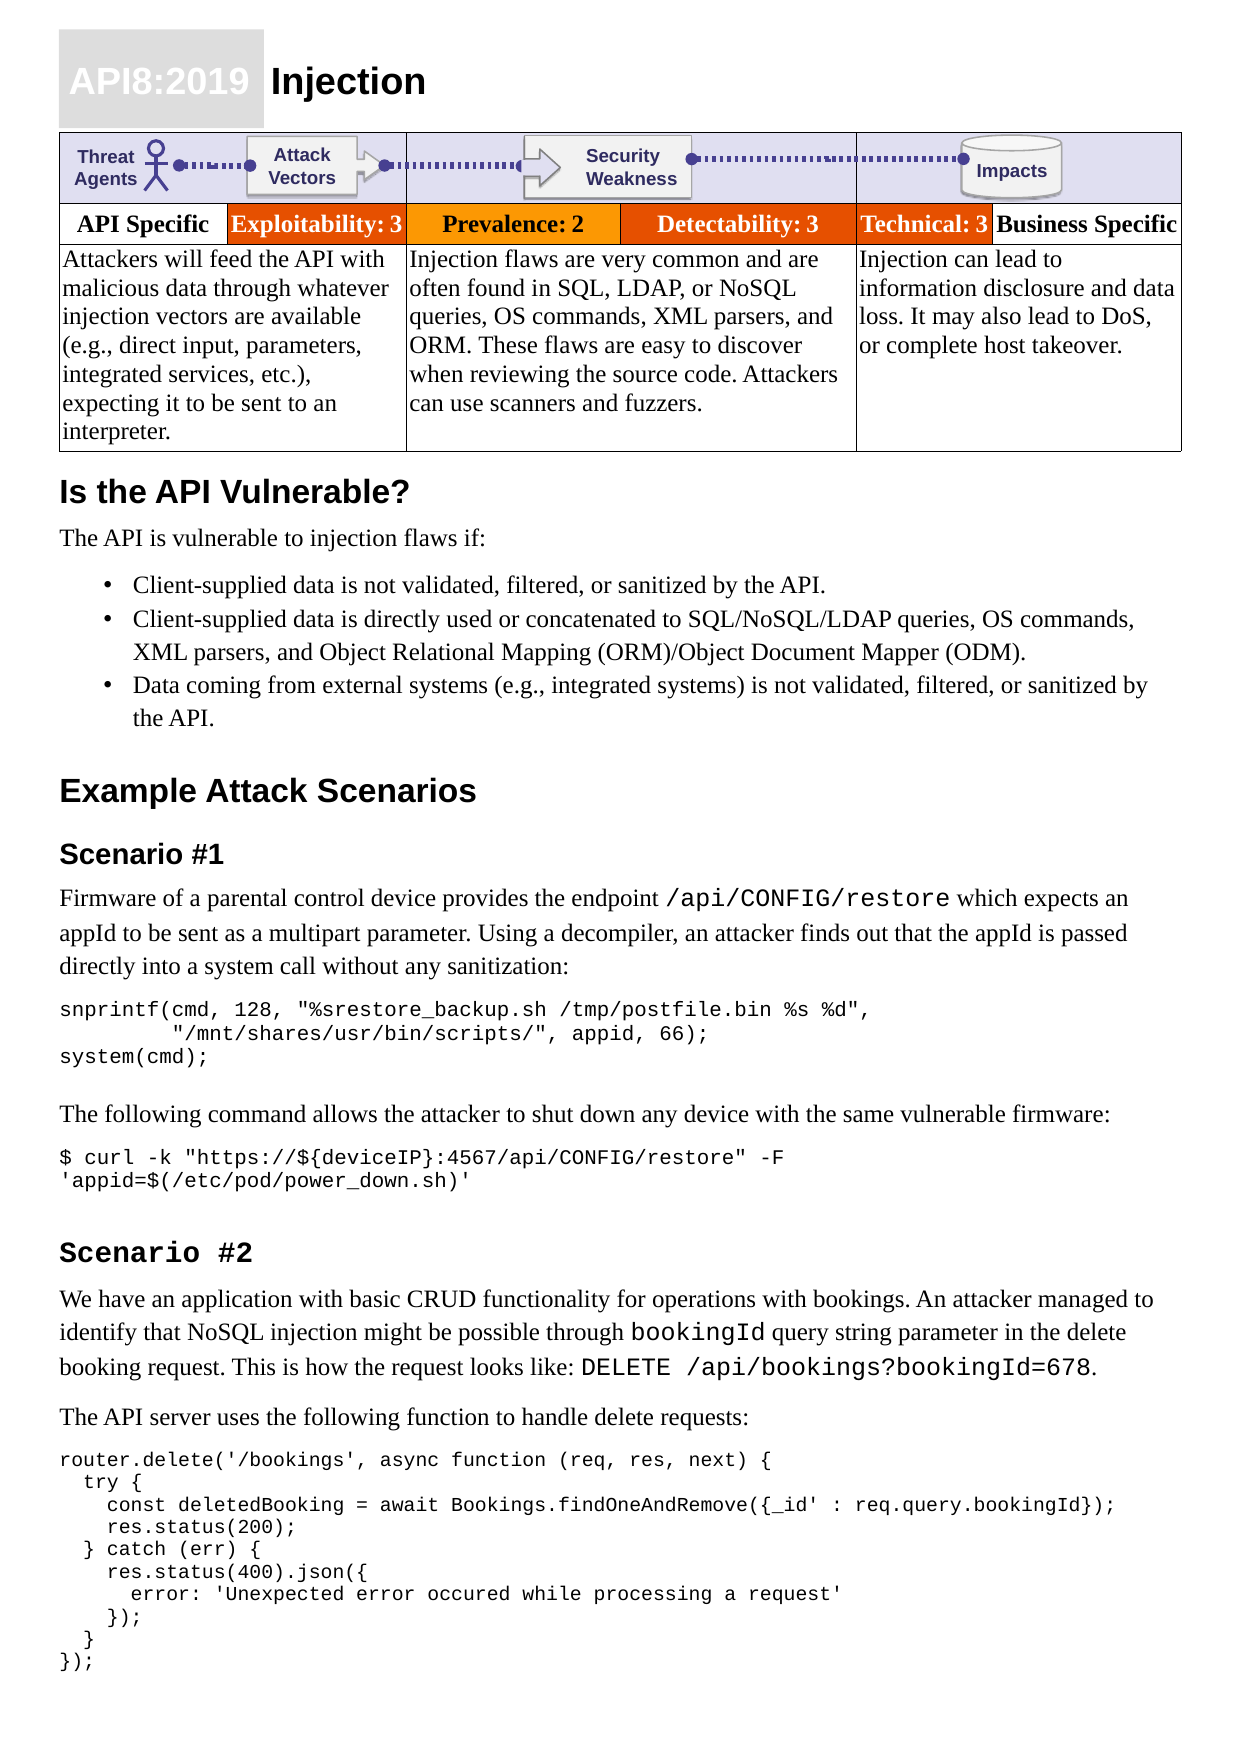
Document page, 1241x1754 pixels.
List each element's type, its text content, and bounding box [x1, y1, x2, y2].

text res.status(400).json({ [59, 1562, 1181, 1584]
text $ curl -k "https://${deviceIP}:4567/api/CONFIG/restore" -F 'appid=$(/etc/pod/power_down.sh)' [59, 1147, 1181, 1194]
table_header [620, 133, 856, 203]
text Firmware of a parental control device provides the endpoint /api/CONFIG/restore which expects an appId to be sent as a multipart parameter. Using a decompiler, an attacker finds out that the appId is passed directly into a system call without any sanitization: [59, 883, 1181, 980]
subtitle Is the API Vulnerable? [59, 472, 1181, 511]
subtitle Scenario #2 [59, 1238, 1181, 1272]
text We have an application with basic CRUD functionality for operations with bookings. An attacker managed to identify that NoSQL injection might be possible through bookingId query string parameter in the delete booking request. This is how the request looks like: DELETE /api/bookings?bookingId=678. [59, 1284, 1181, 1383]
table_cell API Specific [60, 204, 227, 244]
table_cell Prevalence: 2 [407, 204, 620, 244]
table_header [227, 133, 406, 203]
text system(cmd); [59, 1046, 1181, 1070]
list Client-supplied data is directly used or concatenated to SQL/NoSQL/LDAP queries, OS commands, XML parsers, and Object Relational Mapping (ORM)/Object Document Mapper (ODM). [103, 604, 1181, 665]
table_cell Technical: 3 [857, 204, 992, 244]
table_cell Injection can lead to information disclosure and data loss. It may also lead to DoS, or complete host takeover. [857, 245, 1181, 451]
table_header [60, 133, 227, 203]
text The API is vulnerable to injection flaws if: [59, 523, 1181, 552]
table_header [992, 133, 1181, 203]
text } }); [59, 1629, 1181, 1674]
list Client-supplied data is not validated, filtered, or sanitized by the API. [103, 571, 1181, 599]
table_header [857, 133, 992, 203]
text res.status(200); [59, 1517, 1181, 1539]
text "/mnt/shares/usr/bin/scripts/", appid, 66); [59, 1022, 1181, 1046]
text The API server uses the following function to handle delete requests: [59, 1402, 1181, 1431]
table_cell Business Specific [993, 204, 1181, 244]
subtitle Scenario #1 [59, 837, 1181, 871]
subtitle Example Attack Scenarios [59, 771, 1181, 810]
text }); [59, 1607, 1181, 1629]
text router.delete('/bookings', async function (req, res, next) { [59, 1450, 1181, 1472]
text const deletedBooking = await Bookings.findOneAndRemove({_id' : req.query.bookingId}); [59, 1494, 1181, 1517]
table_header [407, 133, 620, 203]
text } catch (err) { [59, 1539, 1181, 1562]
text The following command allows the attacker to shut down any device with the same vulnerable firmware: [59, 1099, 1181, 1128]
table_cell Detectability: 3 [621, 204, 856, 244]
table_cell Exploitability: 3 [228, 204, 406, 244]
text error: 'Unexpected error occured while processing a request' [59, 1584, 1181, 1607]
list Data coming from external systems (e.g., integrated systems) is not validated, filtered, or sanitized by the API. [103, 670, 1181, 731]
text try { [59, 1472, 1181, 1494]
table_cell Injection flaws are very common and are often found in SQL, LDAP, or NoSQL queries, OS commands, XML parsers, and ORM. These flaws are easy to discover when reviewing the source code. Attackers can use scanners and fuzzers. [407, 245, 856, 451]
text snprintf(cmd, 128, "%srestore_backup.sh /tmp/postfile.bin %s %d", [59, 999, 1181, 1022]
table_cell Attackers will feed the API with malicious data through whatever injection vectors are available (e.g., direct input, parameters, integrated services, etc.), expecting it to be sent to an interpreter. [60, 245, 406, 451]
